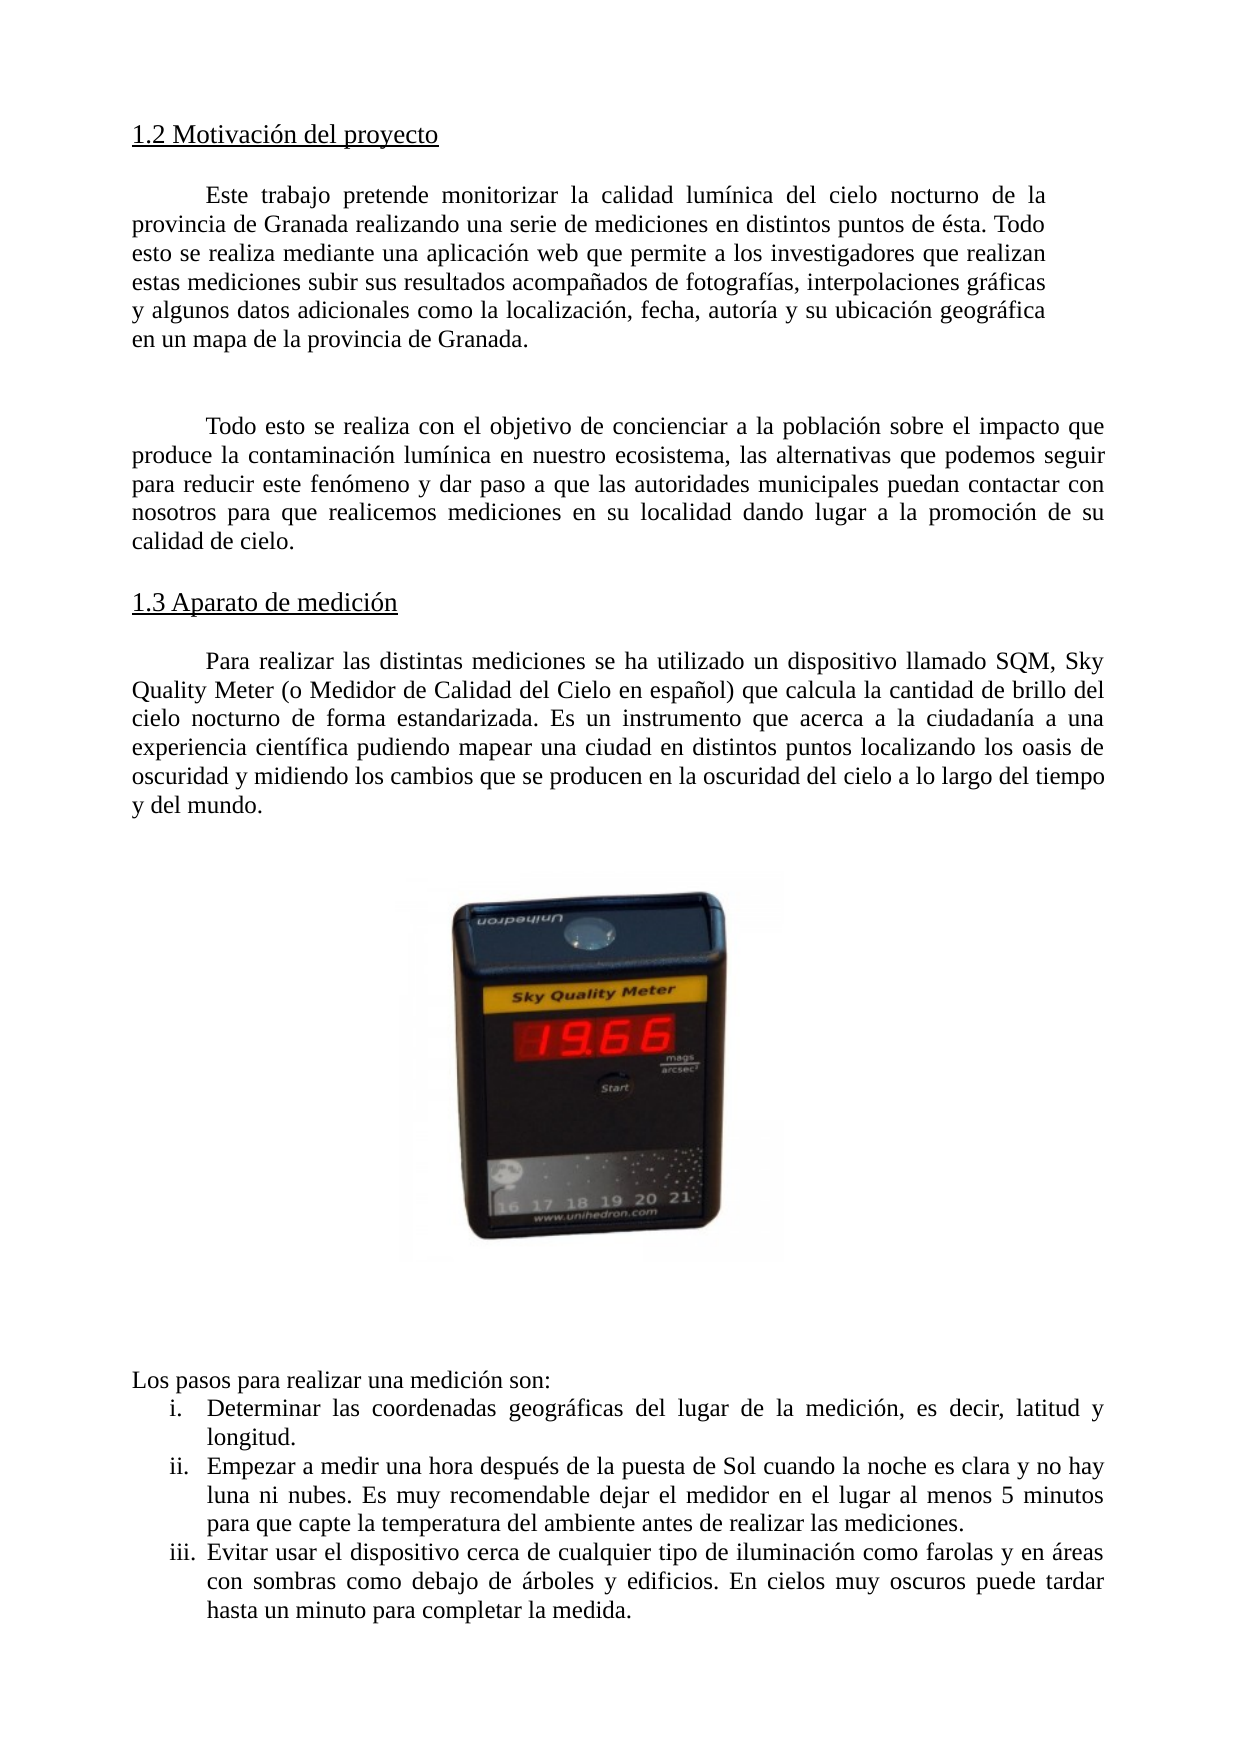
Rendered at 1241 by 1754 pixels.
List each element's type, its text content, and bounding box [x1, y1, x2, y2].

text 1.3 Aparato de medición [132, 586, 1106, 617]
text Los pasos para realizar una medición son: [132, 1365, 1106, 1393]
text Para realizar las distintas mediciones se ha utilizado un dispositivo llamado SQM, Sky Quality Meter (o Medidor de Calidad del Cielo en español) que calcula la cantidad de brillo del cielo nocturno de forma estandarizada. Es un instrumento que acerca a la ciudadanía a una experiencia científica pudiendo mapear una ciudad en distintos puntos localizando los oasis de oscuridad y midiendo los cambios que se producen en la oscuridad del cielo a lo largo del tiempo y del mundo. [132, 646, 1106, 818]
list Evitar usar el dispositivo cerca de cualquier tipo de iluminación como farolas y en áreas con sombras como debajo de árboles y edificios. En cielos muy oscuros puede tardar hasta un minuto para completar la medida. [169, 1537, 1106, 1623]
text Todo esto se realiza con el objetivo de concienciar a la población sobre el impacto que produce la contaminación lumínica en nuestro ecosistema, las alternativas que podemos seguir para reducir este fenómeno y dar paso a que las autoridades municipales puedan contactar con nosotros para que realicemos mediciones en su localidad dando lugar a la promoción de su calidad de cielo. [132, 411, 1106, 555]
picture [344, 871, 836, 1262]
list Determinar las coordenadas geográficas del lugar de la medición, es decir, latitud y longitud. [169, 1393, 1106, 1451]
text Este trabajo pretende monitorizar la calidad lumínica del cielo nocturno de la provincia de Granada realizando una serie de mediciones en distintos puntos de ésta. Todo esto se realiza mediante una aplicación web que permite a los investigadores que realizan estas mediciones subir sus resultados acompañados de fotografías, interpolaciones gráficas y algunos datos adicionales como la localización, fecha, autoría y su ubicación geográfica en un mapa de la provincia de Granada. [132, 180, 1046, 353]
text 1.2 Motivación del proyecto [132, 118, 1106, 149]
list Empezar a medir una hora después de la puesta de Sol cuando la noche es clara y no hay luna ni nubes. Es muy recomendable dejar el medidor en el lugar al menos 5 minutos para que capte la temperatura del ambiente antes de realizar las mediciones. [169, 1451, 1106, 1537]
